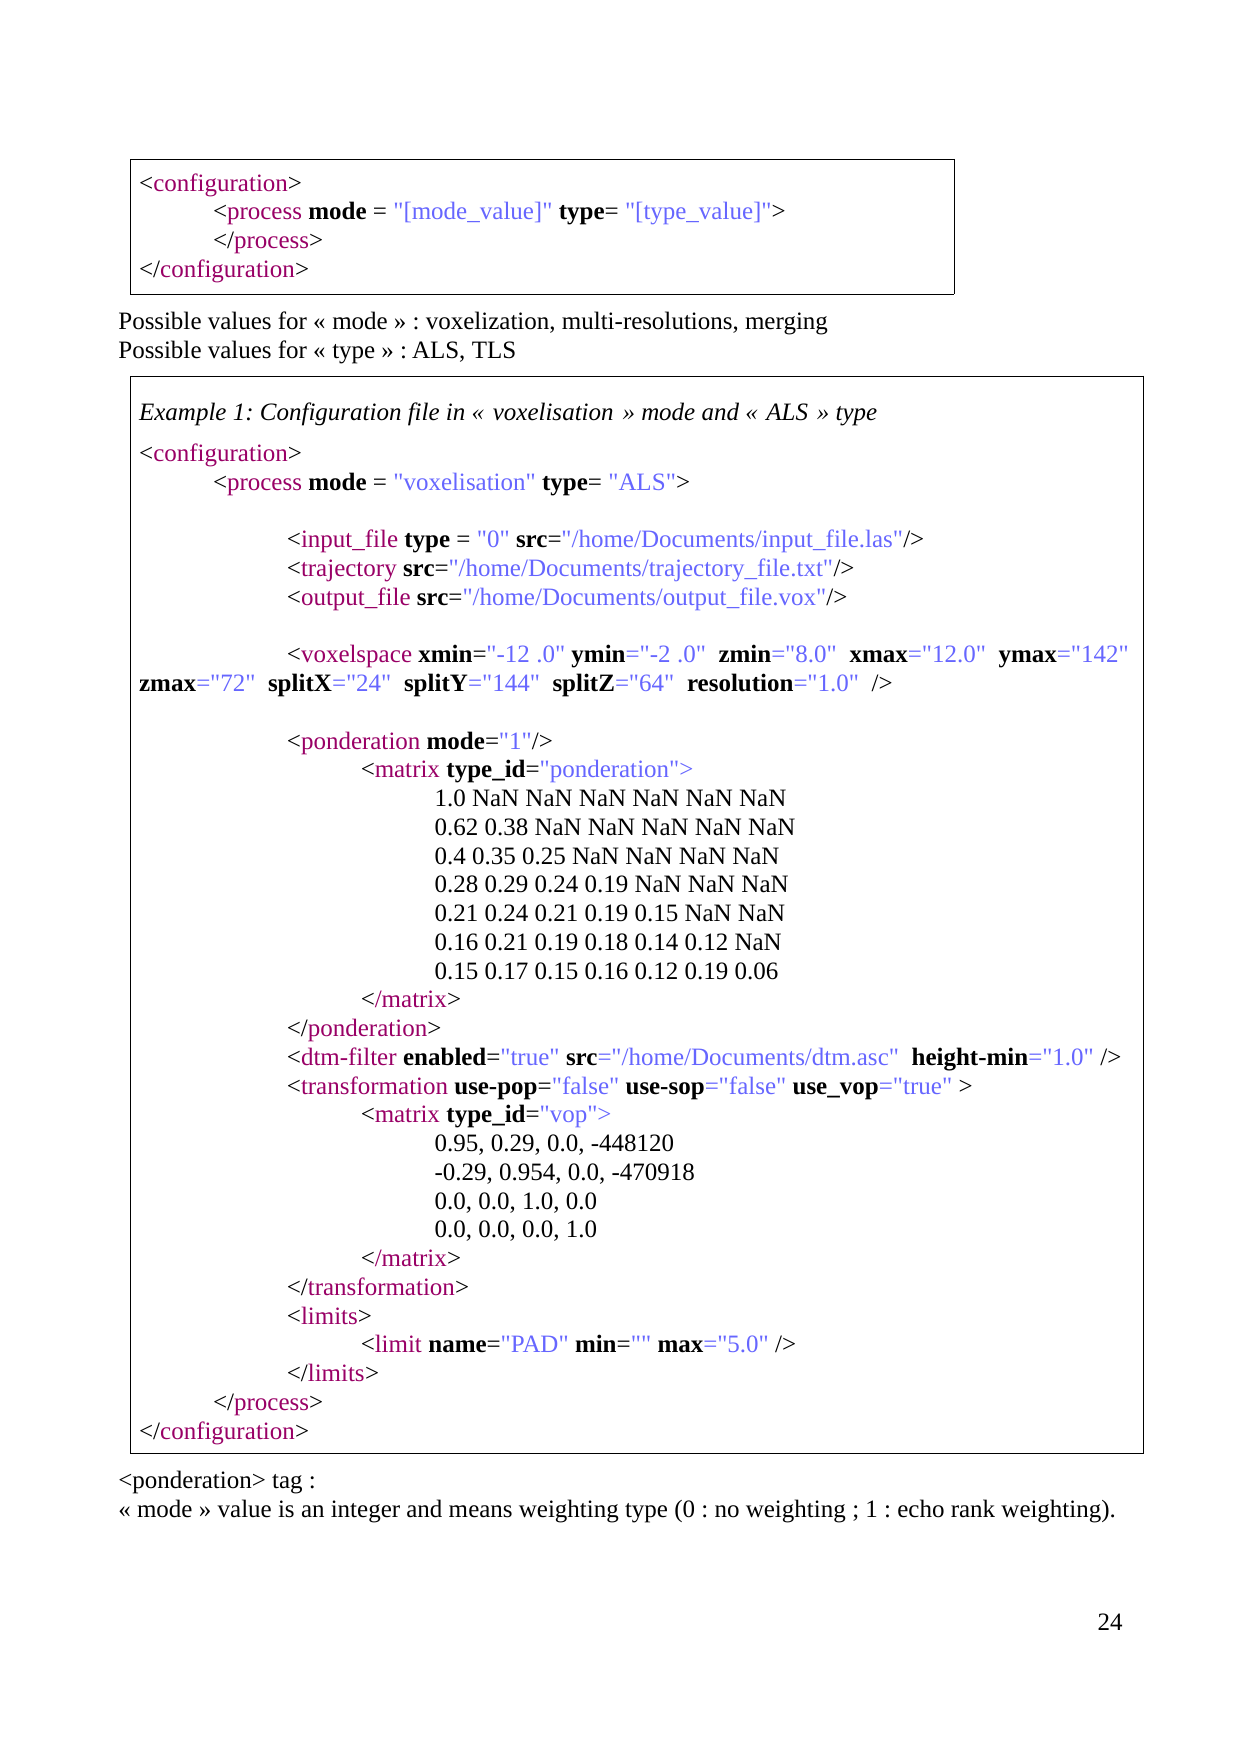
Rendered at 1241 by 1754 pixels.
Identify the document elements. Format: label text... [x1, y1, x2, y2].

text 0.16 0.21 0.19 0.18 0.14 0.12 NaN [139, 927, 1134, 956]
text <transformation use-pop="false" use-sop="false" use_vop="true" > [139, 1071, 1134, 1099]
text 0.62 0.38 NaN NaN NaN NaN NaN [139, 812, 1134, 841]
text <dtm-filter enabled="true" src="/home/Documents/dtm.asc" height-min="1.0" /> [139, 1042, 1134, 1071]
text 0.0, 0.0, 0.0, 1.0 [139, 1214, 1134, 1243]
text <voxelspace xmin="-12 .0" ymin="-2 .0" zmin="8.0" xmax="12.0" ymax="142" zmax="72" splitX="24" splitY="144" splitZ="64" resolution="1.0" /> [139, 639, 1134, 697]
text <process mode = "[mode_value]" type= "[type_value]"> [139, 196, 945, 225]
text </configuration> [139, 1416, 1134, 1444]
text 0.15 0.17 0.15 0.16 0.12 0.19 0.06 [139, 956, 1134, 984]
text </process> [139, 1387, 1134, 1416]
text </limits> [139, 1358, 1134, 1387]
text 0.4 0.35 0.25 NaN NaN NaN NaN [139, 841, 1134, 869]
text </matrix> [139, 1243, 1134, 1272]
text <configuration> [139, 168, 945, 196]
text <configuration> [139, 438, 1134, 467]
text « mode » value is an integer and means weighting type (0 : no weighting ; 1 : echo rank weighting). [118, 1494, 1122, 1523]
text <input_file type = "0" src="/home/Documents/input_file.las"/> [139, 524, 1134, 553]
text </transformation> [139, 1272, 1134, 1301]
text Example 1: Configuration file in « voxelisation » mode and « ALS » type [139, 397, 1134, 426]
text <ponderation> tag : [118, 1465, 1122, 1494]
text </matrix> [139, 984, 1134, 1013]
text Possible values for « mode » : voxelization, multi-resolutions, merging [118, 306, 1122, 335]
text 0.0, 0.0, 1.0, 0.0 [139, 1186, 1134, 1214]
text -0.29, 0.954, 0.0, -470918 [139, 1157, 1134, 1186]
text <limit name="PAD" min="" max="5.0" /> [139, 1329, 1134, 1358]
text 0.95, 0.29, 0.0, -448120 [139, 1128, 1134, 1157]
text </process> [139, 225, 945, 254]
text <limits> [139, 1301, 1134, 1329]
text <process mode = "voxelisation" type= "ALS"> [139, 467, 1134, 496]
text Possible values for « type » : ALS, TLS [118, 335, 1122, 364]
text <matrix type_id="ponderation"> [139, 754, 1134, 783]
text <matrix type_id="vop"> [139, 1099, 1134, 1128]
text <output_file src="/home/Documents/output_file.vox"/> [139, 582, 1134, 611]
text <trajectory src="/home/Documents/trajectory_file.txt"/> [139, 553, 1134, 582]
text </configuration> [139, 254, 945, 283]
text <ponderation mode="1"/> [139, 726, 1134, 754]
text 1.0 NaN NaN NaN NaN NaN NaN [139, 783, 1134, 812]
text 0.21 0.24 0.21 0.19 0.15 NaN NaN [139, 898, 1134, 927]
text </ponderation> [139, 1013, 1134, 1042]
text 0.28 0.29 0.24 0.19 NaN NaN NaN [139, 869, 1134, 898]
